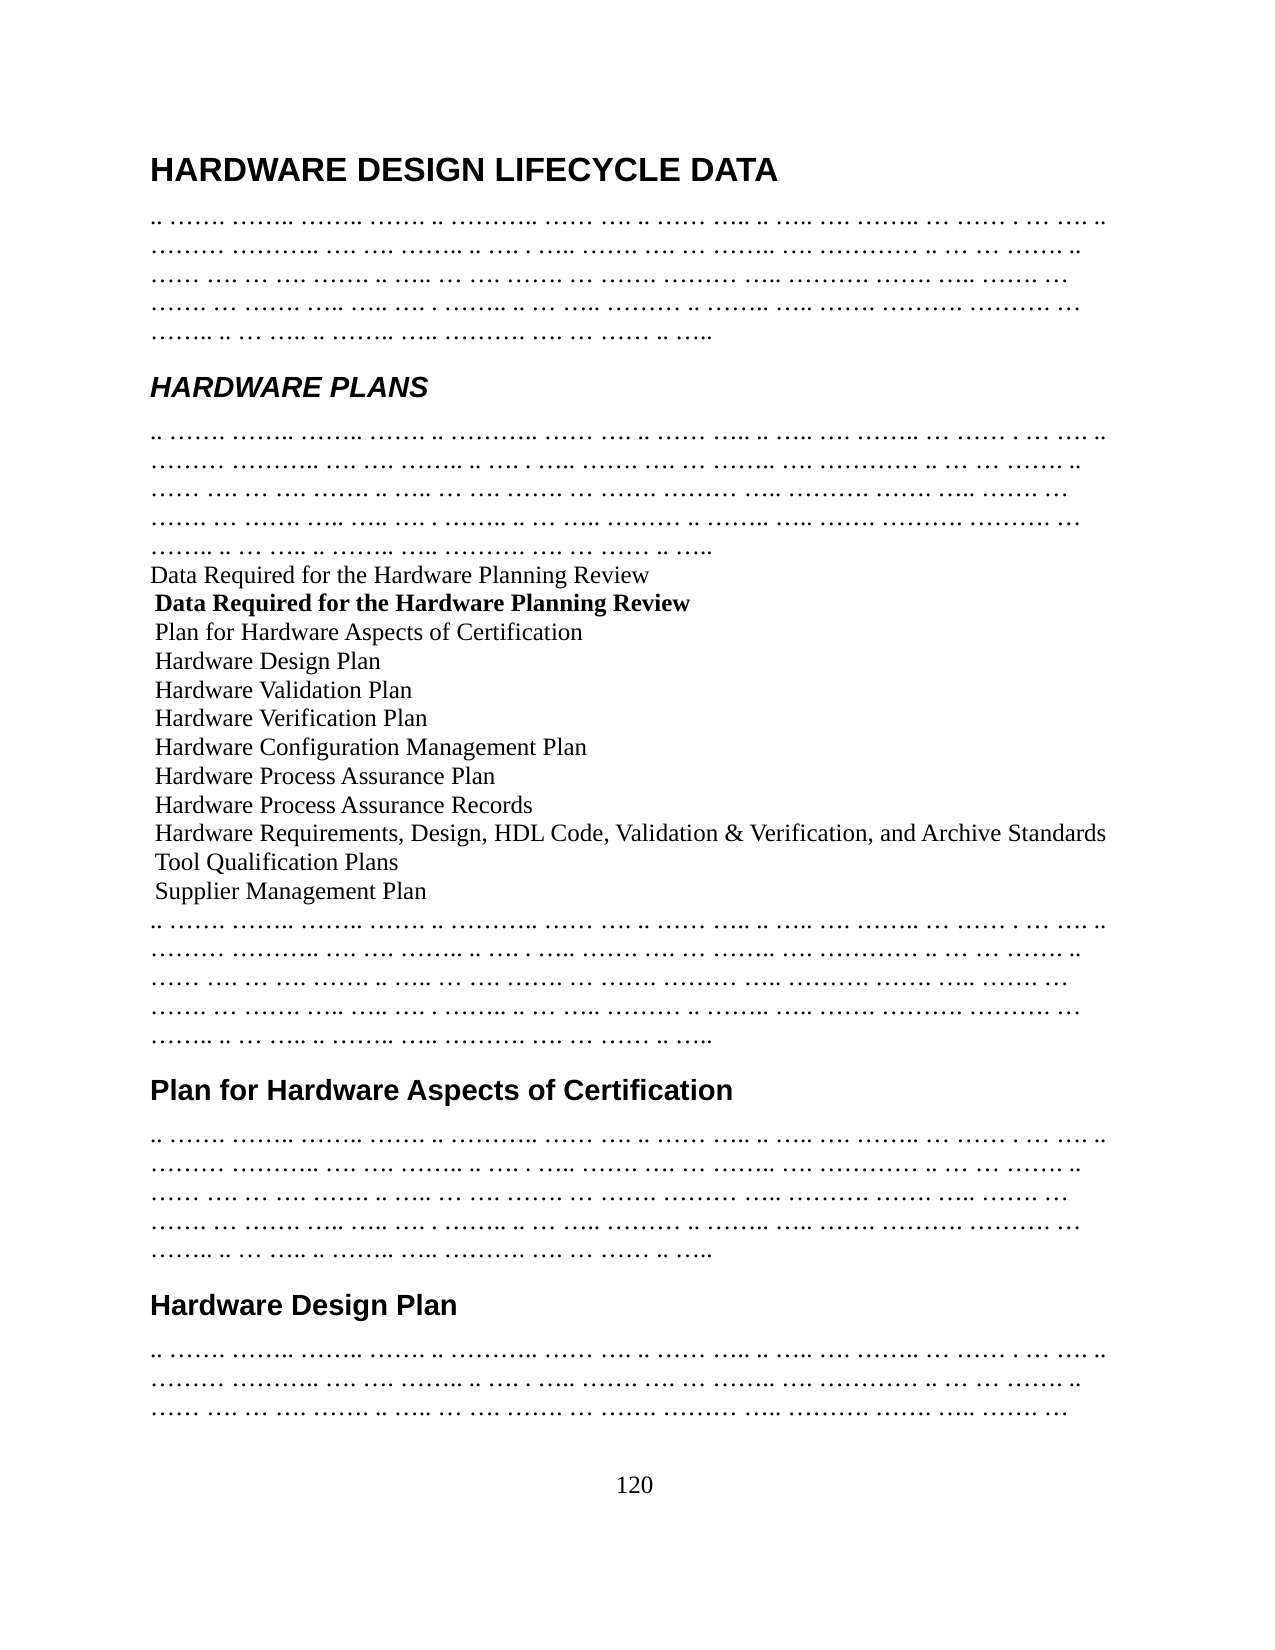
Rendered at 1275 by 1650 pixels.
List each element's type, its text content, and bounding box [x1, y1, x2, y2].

table_cell Tool Qualification Plans [150, 847, 1125, 876]
table_cell Supplier Management Plan [150, 876, 1125, 905]
text .. ……. …….. …….. ……. .. ……….. …… …. .. …… ….. .. ….. …. …….. … …… . … …. .. ……… ……….. …. …. …….. .. …. . ….. ……. …. … …….. …. ………… .. … … ……. .. …… …. … …. ……. .. ….. … …. ……. … ……. ……… ….. ………. ……. ….. ……. … [150, 1334, 1125, 1421]
table_cell Plan for Hardware Aspects of Certification [150, 617, 1125, 646]
table_cell Hardware Validation Plan [150, 675, 1125, 703]
table_cell Hardware Process Assurance Plan [150, 761, 1125, 790]
subtitle Plan for Hardware Aspects of Certification [150, 1073, 1125, 1107]
subtitle HARDWARE DESIGN LIFECYCLE DATA [150, 150, 1125, 189]
text .. ……. …….. …….. ……. .. ……….. …… …. .. …… ….. .. ….. …. …….. … …… . … …. .. ……… ……….. …. …. …….. .. …. . ….. ……. …. … …….. …. ………… .. … … ……. .. …… …. … …. ……. .. ….. … …. ……. … ……. ……… ….. ………. ……. ….. ……. … ……. … ……. ….. ….. …. . …….. .. … ….. ……… .. …….. ….. ……. ………. ………. … …….. .. … ….. .. …….. ….. ………. …. … …… .. ….. [150, 1119, 1125, 1263]
table_cell Hardware Configuration Management Plan [150, 732, 1125, 761]
text .. ……. …….. …….. ……. .. ……….. …… …. .. …… ….. .. ….. …. …….. … …… . … …. .. ……… ……….. …. …. …….. .. …. . ….. ……. …. … …….. …. ………… .. … … ……. .. …… …. … …. ……. .. ….. … …. ……. … ……. ……… ….. ………. ……. ….. ……. … ……. … ……. ….. ….. …. . …….. .. … ….. ……… .. …….. ….. ……. ………. ………. … …….. .. … ….. .. …….. ….. ………. …. … …… .. ….. [150, 201, 1125, 345]
text .. ……. …….. …….. ……. .. ……….. …… …. .. …… ….. .. ….. …. …….. … …… . … …. .. ……… ……….. …. …. …….. .. …. . ….. ……. …. … …….. …. ………… .. … … ……. .. …… …. … …. ……. .. ….. … …. ……. … ……. ……… ….. ………. ……. ….. ……. … ……. … ……. ….. ….. …. . …….. .. … ….. ……… .. …….. ….. ……. ………. ………. … …….. .. … ….. .. …….. ….. ………. …. … …… .. ….. [150, 905, 1125, 1048]
text .. ……. …….. …….. ……. .. ……….. …… …. .. …… ….. .. ….. …. …….. … …… . … …. .. ……… ……….. …. …. …….. .. …. . ….. ……. …. … …….. …. ………… .. … … ……. .. …… …. … …. ……. .. ….. … …. ……. … ……. ……… ….. ………. ……. ….. ……. … ……. … ……. ….. ….. …. . …….. .. … ….. ……… .. …….. ….. ……. ………. ………. … …….. .. … ….. .. …….. ….. ………. …. … …… .. ….. [150, 416, 1125, 560]
table_cell Hardware Design Plan [150, 646, 1125, 675]
table_cell Hardware Process Assurance Records [150, 790, 1125, 818]
table_cell Hardware Requirements, Design, HDL Code, Validation & Verification, and Archive Standards [150, 819, 1125, 847]
table_cell Hardware Verification Plan [150, 704, 1125, 732]
text Data Required for the Hardware Planning Review [150, 560, 1125, 588]
table_header Data Required for the Hardware Planning Review [150, 589, 1125, 617]
subtitle Hardware Design Plan [150, 1288, 1125, 1322]
subtitle HARDWARE PLANS [150, 370, 1125, 403]
